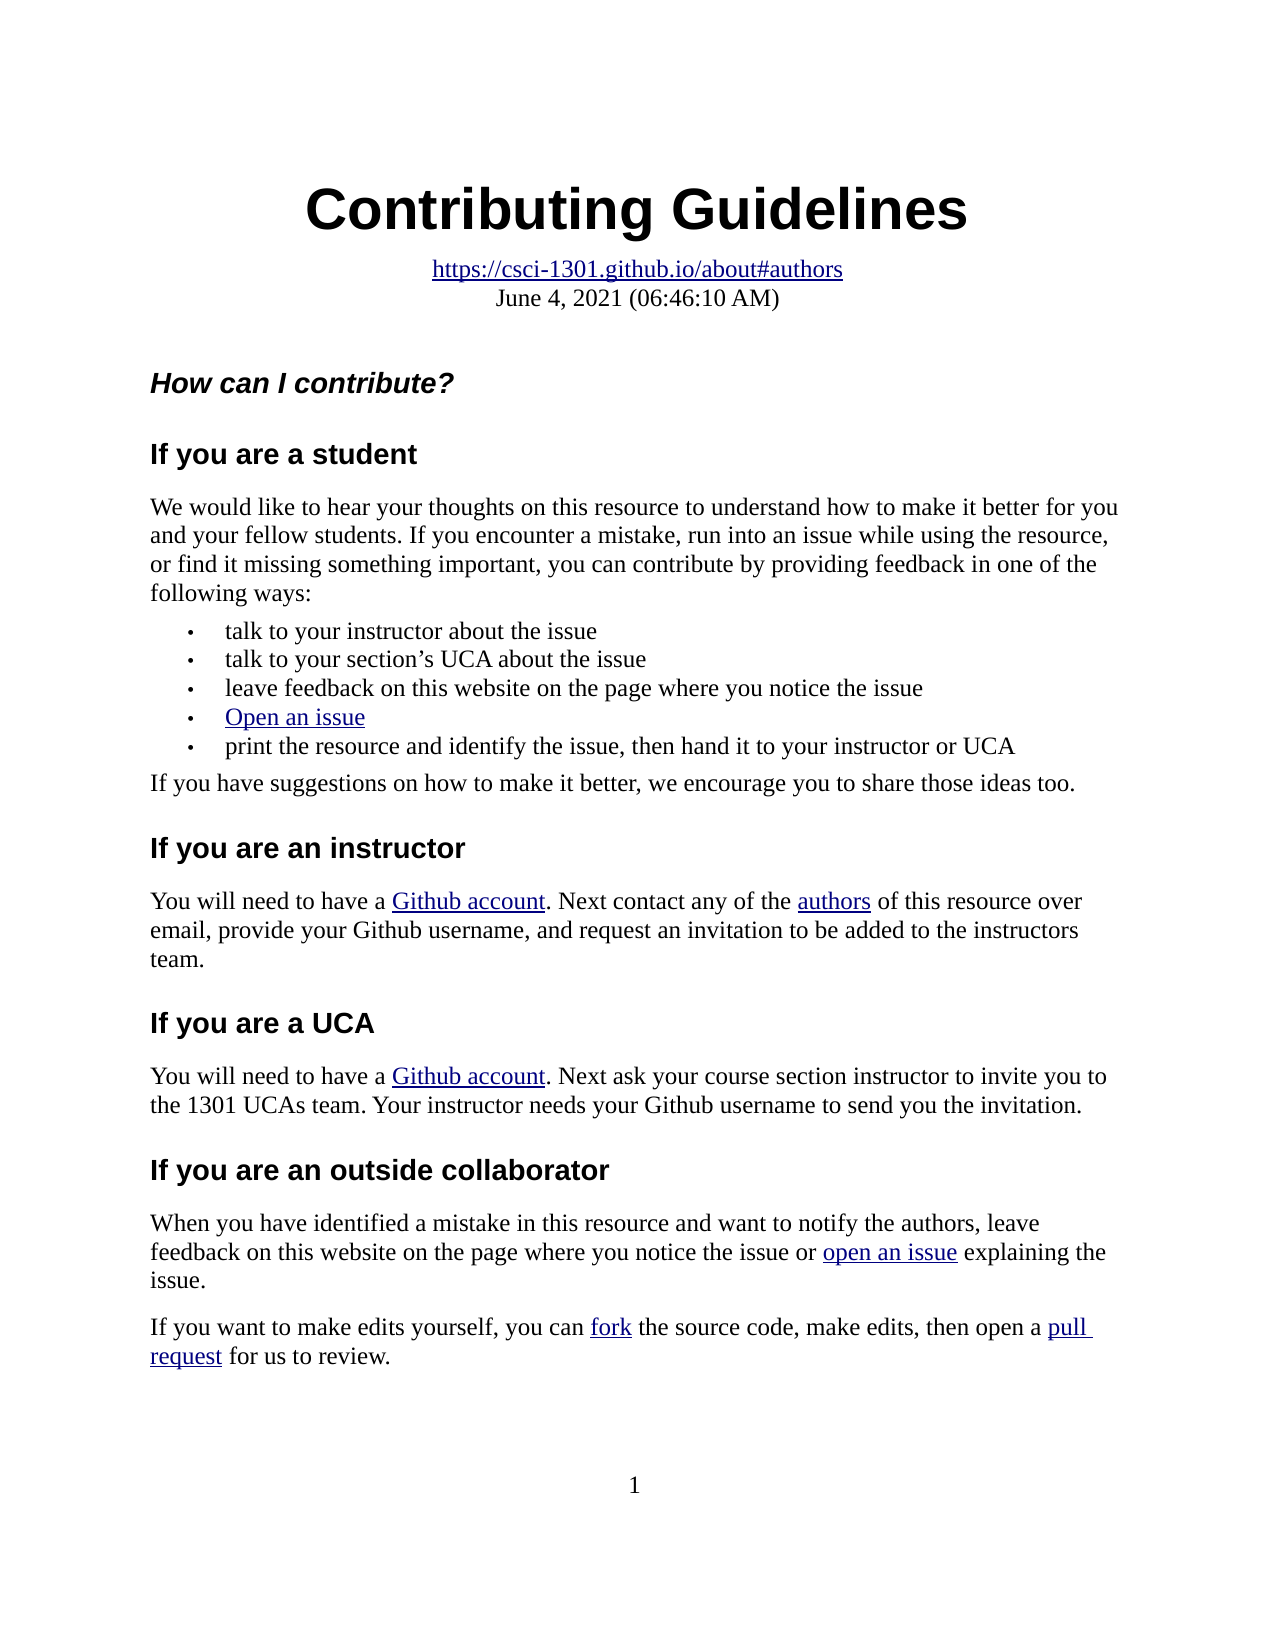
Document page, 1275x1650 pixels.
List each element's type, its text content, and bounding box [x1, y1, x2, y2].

text If you have suggestions on how to make it better, we encourage you to share those ideas too. [150, 768, 1125, 797]
text You will need to have a Github account. Next ask your course section instructor to invite you to the 1301 UCAs team. Your instructor needs your Github username to send you the invitation. [150, 1061, 1125, 1119]
subtitle How can I contribute? [150, 366, 1125, 399]
list talk to your instructor about the issue [187, 616, 1125, 644]
text https://csci-1301.github.io/about#authors [150, 254, 1125, 283]
subtitle If you are a student [150, 437, 1125, 470]
list print the resource and identify the issue, then hand it to your instructor or UCA [187, 731, 1125, 759]
text If you want to make edits yourself, you can fork the source code, make edits, then open a pull request for us to review. [150, 1312, 1125, 1369]
text When you have identified a mistake in this resource and want to notify the authors, leave feedback on this website on the page where you notice the issue or open an issue explaining the issue. [150, 1208, 1125, 1294]
list Open an issue [187, 702, 1125, 731]
text You will need to have a Github account. Next contact any of the authors of this resource over email, provide your Github username, and request an invitation to be added to the instructors team. [150, 886, 1125, 972]
text We would like to hear your thoughts on this resource to understand how to make it better for you and your fellow students. If you encounter a mistake, run into an issue while using the resource, or find it missing something important, you can contribute by providing feedback in one of the following ways: [150, 492, 1125, 607]
subtitle If you are an instructor [150, 831, 1125, 865]
subtitle If you are an outside collaborator [150, 1153, 1125, 1186]
list leave feedback on this website on the page where you notice the issue [187, 673, 1125, 702]
text June 4, 2021 (06:46:10 AM) [150, 283, 1125, 312]
subtitle If you are a UCA [150, 1006, 1125, 1040]
title Contributing Guidelines [150, 175, 1125, 242]
list talk to your section’s UCA about the issue [187, 644, 1125, 673]
